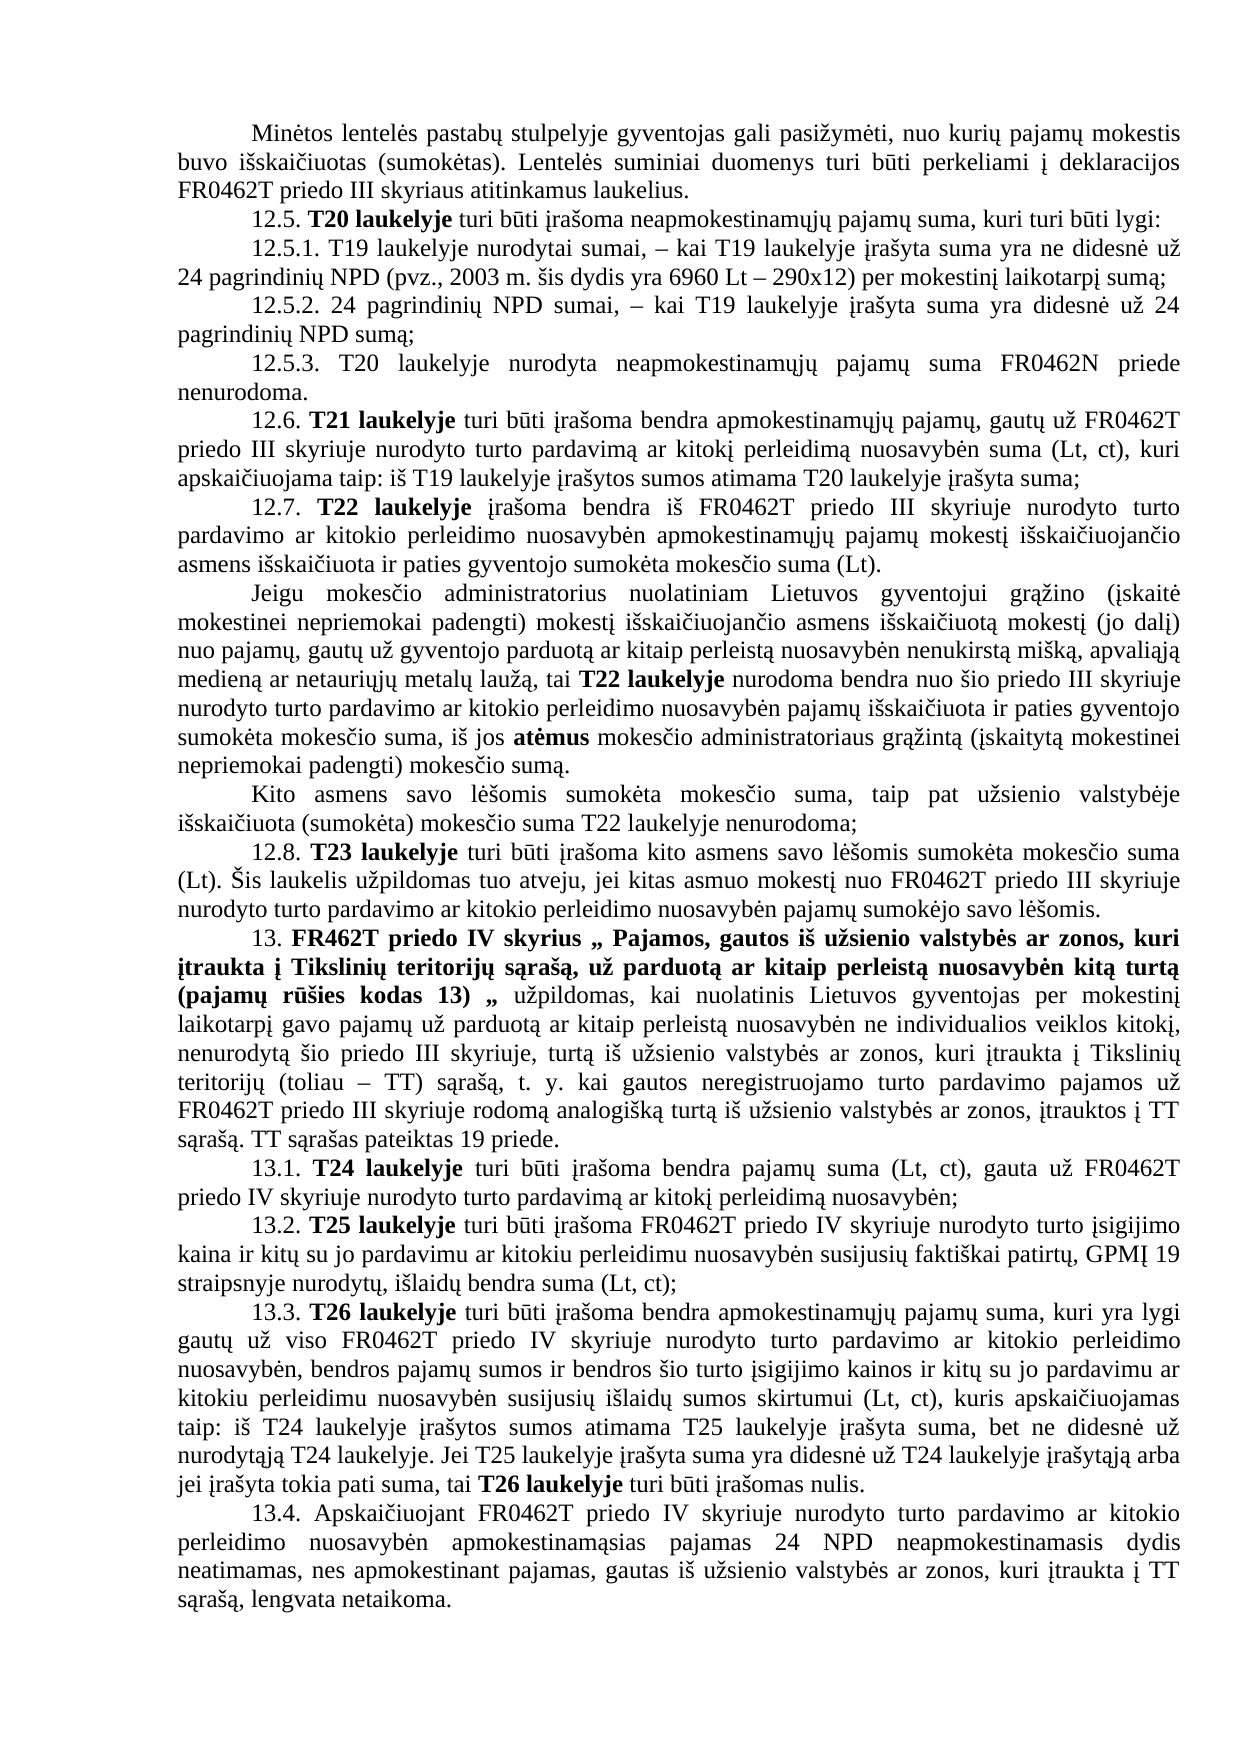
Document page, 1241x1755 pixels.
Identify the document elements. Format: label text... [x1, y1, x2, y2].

text 12.5.2. 24 pagrindinių NPD sumai, – kai T19 laukelyje įrašyta suma yra didesnė už 24 pagrindinių NPD sumą; [177, 291, 1181, 348]
text Kito asmens savo lėšomis sumokėta mokesčio suma, taip pat užsienio valstybėje išskaičiuota (sumokėta) mokesčio suma T22 laukelyje nenurodoma; [177, 779, 1181, 837]
text 13.4. Apskaičiuojant FR0462T priedo IV skyriuje nurodyto turto pardavimo ar kitokio perleidimo nuosavybėn apmokestinamąsias pajamas 24 NPD neapmokestinamasis dydis neatimamas, nes apmokestinant pajamas, gautas iš užsienio valstybės ar zonos, kuri įtraukta į TT sąrašą, lengvata netaikoma. [177, 1498, 1181, 1613]
text 13.1. T24 laukelyje turi būti įrašoma bendra pajamų suma (Lt, ct), gauta už FR0462T priedo IV skyriuje nurodyto turto pardavimą ar kitokį perleidimą nuosavybėn; [177, 1153, 1181, 1211]
text 12.5.1. T19 laukelyje nurodytai sumai, – kai T19 laukelyje įrašyta suma yra ne didesnė už 24 pagrindinių NPD (pvz., 2003 m. šis dydis yra 6960 Lt – 290x12) per mokestinį laikotarpį sumą; [177, 233, 1181, 291]
text 13. FR462T priedo IV skyrius „ Pajamos, gautos iš užsienio valstybės ar zonos, kuri įtraukta į Tikslinių teritorijų sąrašą, už parduotą ar kitaip perleistą nuosavybėn kitą turtą (pajamų rūšies kodas 13) „ užpildomas, kai nuolatinis Lietuvos gyventojas per mokestinį laikotarpį gavo pajamų už parduotą ar kitaip perleistą nuosavybėn ne individualios veiklos kitokį, nenurodytą šio priedo III skyriuje, turtą iš užsienio valstybės ar zonos, kuri įtraukta į Tikslinių teritorijų (toliau – TT) sąrašą, t. y. kai gautos neregistruojamo turto pardavimo pajamos už FR0462T priedo III skyriuje rodomą analogišką turtą iš užsienio valstybės ar zonos, įtrauktos į TT sąrašą. TT sąrašas pateiktas 19 priede. [177, 923, 1181, 1153]
text 12.5.3. T20 laukelyje nurodyta neapmokestinamųjų pajamų suma FR0462N priede nenurodoma. [177, 348, 1181, 406]
text 12.6. T21 laukelyje turi būti įrašoma bendra apmokestinamųjų pajamų, gautų už FR0462T priedo III skyriuje nurodyto turto pardavimą ar kitokį perleidimą nuosavybėn suma (Lt, ct), kuri apskaičiuojama taip: iš T19 laukelyje įrašytos sumos atimama T20 laukelyje įrašyta suma; [177, 406, 1181, 492]
text 13.3. T26 laukelyje turi būti įrašoma bendra apmokestinamųjų pajamų suma, kuri yra lygi gautų už viso FR0462T priedo IV skyriuje nurodyto turto pardavimo ar kitokio perleidimo nuosavybėn, bendros pajamų sumos ir bendros šio turto įsigijimo kainos ir kitų su jo pardavimu ar kitokiu perleidimu nuosavybėn susijusių išlaidų sumos skirtumui (Lt, ct), kuris apskaičiuojamas taip: iš T24 laukelyje įrašytos sumos atimama T25 laukelyje įrašyta suma, bet ne didesnė už nurodytąją T24 laukelyje. Jei T25 laukelyje įrašyta suma yra didesnė už T24 laukelyje įrašytąją arba jei įrašyta tokia pati suma, tai T26 laukelyje turi būti įrašomas nulis. [177, 1297, 1181, 1498]
text 12.8. T23 laukelyje turi būti įrašoma kito asmens savo lėšomis sumokėta mokesčio suma (Lt). Šis laukelis užpildomas tuo atveju, jei kitas asmuo mokestį nuo FR0462T priedo III skyriuje nurodyto turto pardavimo ar kitokio perleidimo nuosavybėn pajamų sumokėjo savo lėšomis. [177, 837, 1181, 923]
text 12.7. T22 laukelyje įrašoma bendra iš FR0462T priedo III skyriuje nurodyto turto pardavimo ar kitokio perleidimo nuosavybėn apmokestinamųjų pajamų mokestį išskaičiuojančio asmens išskaičiuota ir paties gyventojo sumokėta mokesčio suma (Lt). [177, 492, 1181, 578]
text 12.5. T20 laukelyje turi būti įrašoma neapmokestinamųjų pajamų suma, kuri turi būti lygi: [177, 204, 1181, 233]
text 13.2. T25 laukelyje turi būti įrašoma FR0462T priedo IV skyriuje nurodyto turto įsigijimo kaina ir kitų su jo pardavimu ar kitokiu perleidimu nuosavybėn susijusių faktiškai patirtų, GPMĮ 19 straipsnyje nurodytų, išlaidų bendra suma (Lt, ct); [177, 1211, 1181, 1297]
text Jeigu mokesčio administratorius nuolatiniam Lietuvos gyventojui grąžino (įskaitė mokestinei nepriemokai padengti) mokestį išskaičiuojančio asmens išskaičiuotą mokestį (jo dalį) nuo pajamų, gautų už gyventojo parduotą ar kitaip perleistą nuosavybėn nenukirstą mišką, apvaliąją medieną ar netauriųjų metalų laužą, tai T22 laukelyje nurodoma bendra nuo šio priedo III skyriuje nurodyto turto pardavimo ar kitokio perleidimo nuosavybėn pajamų išskaičiuota ir paties gyventojo sumokėta mokesčio suma, iš jos atėmus mokesčio administratoriaus grąžintą (įskaitytą mokestinei nepriemokai padengti) mokesčio sumą. [177, 578, 1181, 779]
text Minėtos lentelės pastabų stulpelyje gyventojas gali pasižymėti, nuo kurių pajamų mokestis buvo išskaičiuotas (sumokėtas). Lentelės suminiai duomenys turi būti perkeliami į deklaracijos FR0462T priedo III skyriaus atitinkamus laukelius. [177, 118, 1181, 204]
